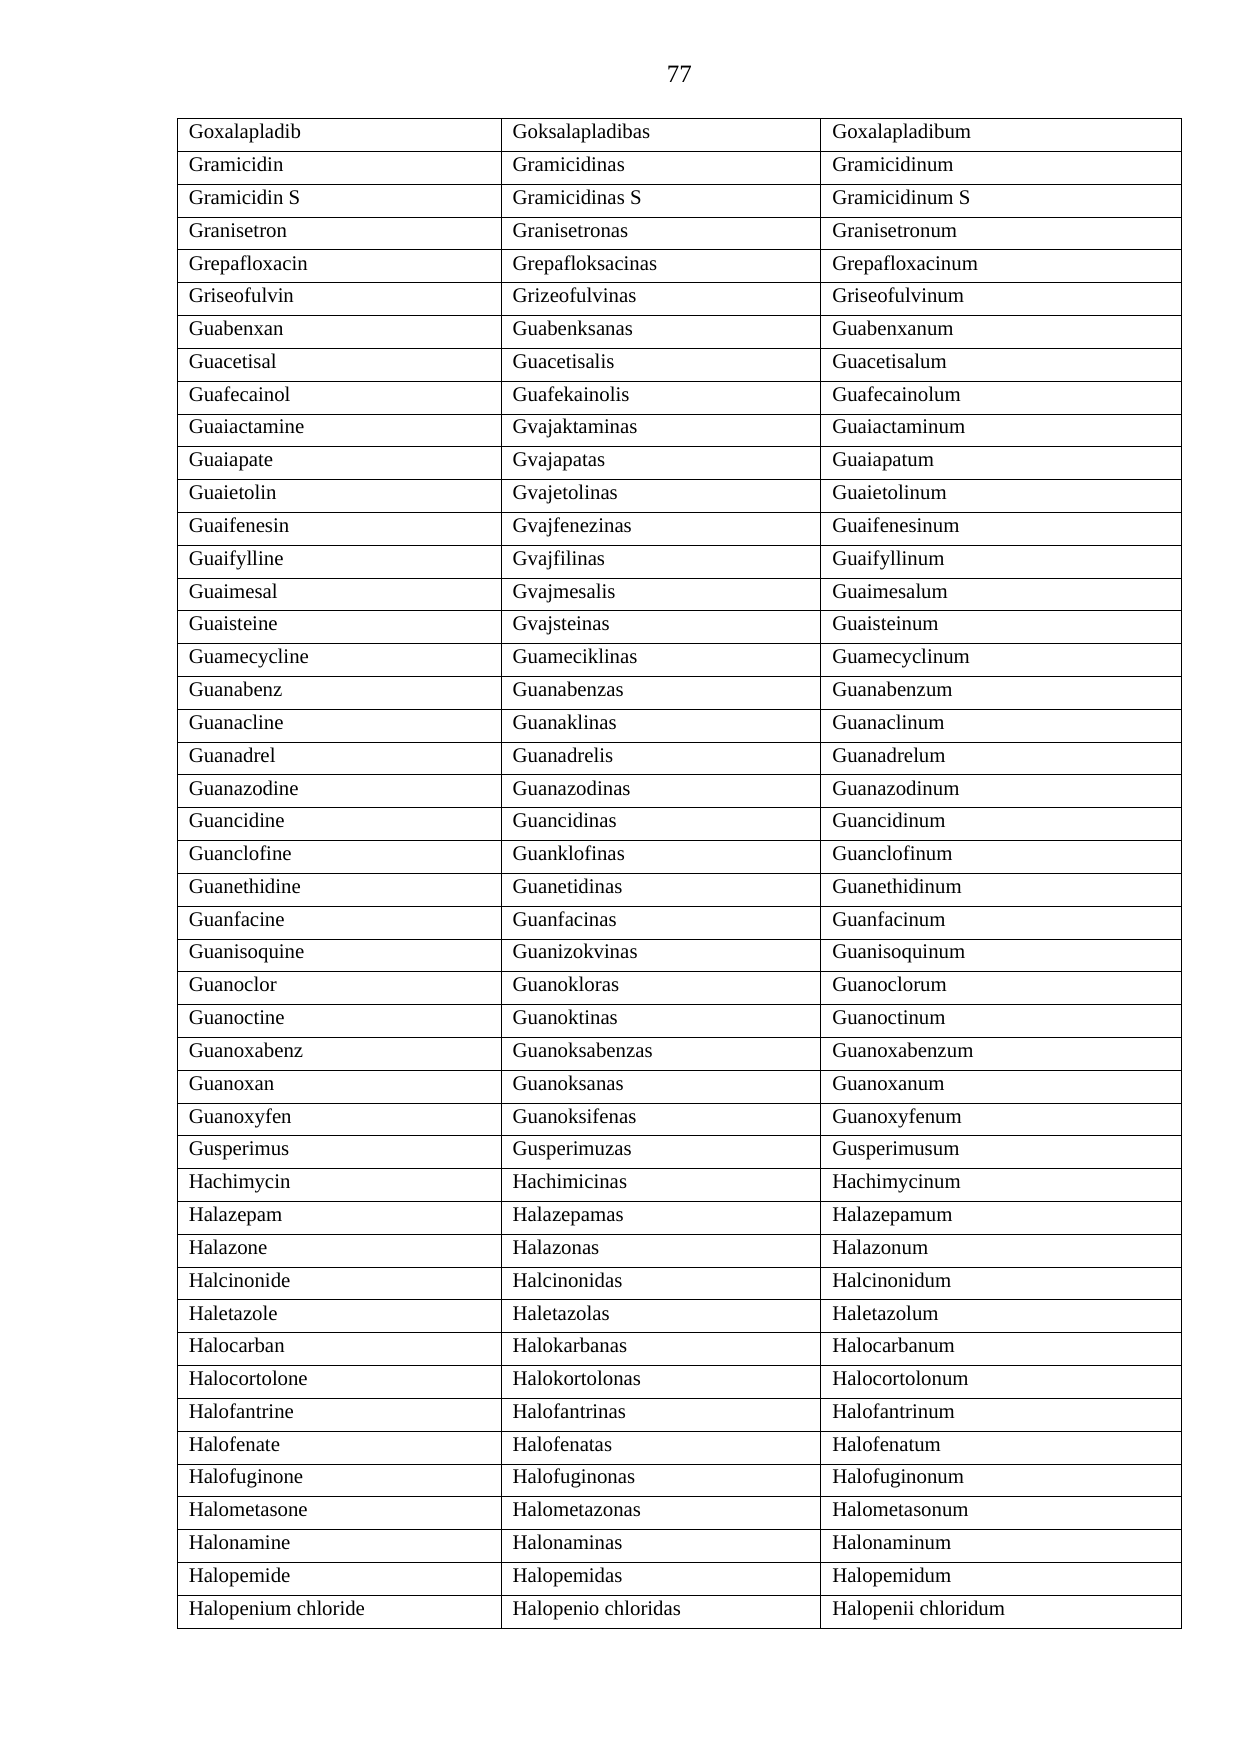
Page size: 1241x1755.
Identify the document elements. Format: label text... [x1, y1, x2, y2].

table_cell Guanisoquine [178, 940, 501, 971]
table_cell Guaiactamine [178, 415, 501, 446]
table_cell Guanaklinas [502, 710, 820, 742]
table_cell Granisetronas [502, 218, 820, 249]
table_cell Gusperimuzas [502, 1136, 820, 1168]
table_cell Guanclofine [178, 841, 501, 873]
table_cell Guafekainolis [502, 382, 820, 413]
table_cell Guacetisal [178, 349, 501, 381]
table_cell Halocortolone [178, 1366, 501, 1398]
table_cell Guanfacine [178, 907, 501, 938]
table_cell Guanetidinas [502, 874, 820, 906]
table_cell Guanokloras [502, 972, 820, 1004]
table_cell Guanabenzum [821, 677, 1181, 709]
table_cell Hachimicinas [502, 1169, 820, 1201]
table_cell Guacetisalum [821, 349, 1181, 381]
table_cell Halazone [178, 1235, 501, 1267]
table_cell Guanabenzas [502, 677, 820, 709]
table_cell Guaiapate [178, 447, 501, 479]
table_cell Guanoxabenzum [821, 1038, 1181, 1070]
table_cell Guanacline [178, 710, 501, 742]
table_cell Granisetronum [821, 218, 1181, 249]
table_cell Halonaminum [821, 1530, 1181, 1562]
table_cell Gramicidin S [178, 185, 501, 217]
table_cell Gramicidinas S [502, 185, 820, 217]
table_cell Guaiactaminum [821, 415, 1181, 446]
table_cell Halopenium chloride [178, 1596, 501, 1627]
table_cell Halometasone [178, 1497, 501, 1529]
table_cell Goksalapladibas [502, 119, 820, 151]
table_cell Guaietolin [178, 480, 501, 512]
table_cell Gvajapatas [502, 447, 820, 479]
table_cell Guaifylline [178, 546, 501, 577]
table_cell Guanadrel [178, 743, 501, 774]
table_cell Halopenii chloridum [821, 1596, 1181, 1627]
table_cell Guanclofinum [821, 841, 1181, 873]
table_cell Halopemidum [821, 1563, 1181, 1595]
table_cell Gusperimus [178, 1136, 501, 1168]
table_cell Halocarban [178, 1333, 501, 1365]
table_cell Halofuginonum [821, 1465, 1181, 1496]
table_cell Halocarbanum [821, 1333, 1181, 1365]
table_cell Gramicidin [178, 152, 501, 184]
table_cell Guanoxan [178, 1071, 501, 1102]
table_cell Guanadrelum [821, 743, 1181, 774]
table_cell Guafecainolum [821, 382, 1181, 413]
table_cell Halopemidas [502, 1563, 820, 1595]
table_cell Guanoksifenas [502, 1104, 820, 1135]
table_cell Guanazodinas [502, 775, 820, 807]
table_cell Guamecycline [178, 644, 501, 676]
table_cell Guaifyllinum [821, 546, 1181, 577]
table_cell Guafecainol [178, 382, 501, 413]
table_cell Guanfacinas [502, 907, 820, 938]
table_cell Goxalapladib [178, 119, 501, 151]
table_cell Guanoxyfen [178, 1104, 501, 1135]
table_cell Guanoxyfenum [821, 1104, 1181, 1135]
table_cell Guanoctinum [821, 1005, 1181, 1037]
table_cell Halonamine [178, 1530, 501, 1562]
table_cell Gvajetolinas [502, 480, 820, 512]
table_cell Guaisteine [178, 611, 501, 643]
table_cell Guanadrelis [502, 743, 820, 774]
table_cell Guanoclor [178, 972, 501, 1004]
table_cell Halocortolonum [821, 1366, 1181, 1398]
table_cell Guanoclorum [821, 972, 1181, 1004]
table_cell Griseofulvin [178, 283, 501, 315]
table_cell Guanoksabenzas [502, 1038, 820, 1070]
table_cell Guabenksanas [502, 316, 820, 348]
table_cell Halokortolonas [502, 1366, 820, 1398]
table_cell Grizeofulvinas [502, 283, 820, 315]
table_cell Gusperimusum [821, 1136, 1181, 1168]
table_cell Guabenxan [178, 316, 501, 348]
table_cell Halazepamum [821, 1202, 1181, 1234]
table_cell Guaifenesin [178, 513, 501, 545]
table_cell Guameciklinas [502, 644, 820, 676]
table_cell Halometazonas [502, 1497, 820, 1529]
table_cell Halofantrine [178, 1399, 501, 1431]
table_cell Halofenatas [502, 1432, 820, 1463]
table_cell Halofenate [178, 1432, 501, 1463]
table_cell Guaiapatum [821, 447, 1181, 479]
table_cell Guancidinas [502, 808, 820, 840]
table_cell Halopemide [178, 1563, 501, 1595]
table_cell Guamecyclinum [821, 644, 1181, 676]
table_cell Hachimycinum [821, 1169, 1181, 1201]
table_cell Gramicidinum S [821, 185, 1181, 217]
table_cell Guancidine [178, 808, 501, 840]
table_cell Halonaminas [502, 1530, 820, 1562]
table_cell Guanazodinum [821, 775, 1181, 807]
table_cell Guanoksanas [502, 1071, 820, 1102]
table_cell Grepafloksacinas [502, 250, 820, 282]
table_cell Halometasonum [821, 1497, 1181, 1529]
table_cell Halazepamas [502, 1202, 820, 1234]
table_cell Gvajsteinas [502, 611, 820, 643]
table_cell Guanoxanum [821, 1071, 1181, 1102]
table_cell Gramicidinum [821, 152, 1181, 184]
table_cell Grepafloxacin [178, 250, 501, 282]
table_cell Halofantrinum [821, 1399, 1181, 1431]
table_cell Guancidinum [821, 808, 1181, 840]
table_cell Guanisoquinum [821, 940, 1181, 971]
table_cell Guanfacinum [821, 907, 1181, 938]
table_cell Halofuginonas [502, 1465, 820, 1496]
table_cell Halofantrinas [502, 1399, 820, 1431]
table_cell Hachimycin [178, 1169, 501, 1201]
table_cell Guaifenesinum [821, 513, 1181, 545]
table_cell Gvajfenezinas [502, 513, 820, 545]
table_cell Guanklofinas [502, 841, 820, 873]
table_cell Guabenxanum [821, 316, 1181, 348]
table_cell Guanaclinum [821, 710, 1181, 742]
table_cell Guanizokvinas [502, 940, 820, 971]
table_cell Halazepam [178, 1202, 501, 1234]
table_cell Guanazodine [178, 775, 501, 807]
table_cell Guanoctine [178, 1005, 501, 1037]
table_cell Gvajfilinas [502, 546, 820, 577]
table_cell Halokarbanas [502, 1333, 820, 1365]
table_cell Guaietolinum [821, 480, 1181, 512]
table_cell Halofuginone [178, 1465, 501, 1496]
table_cell Guanoxabenz [178, 1038, 501, 1070]
table_cell Haletazole [178, 1300, 501, 1332]
table_cell Haletazolas [502, 1300, 820, 1332]
table_cell Halazonas [502, 1235, 820, 1267]
table_cell Halcinonidas [502, 1268, 820, 1299]
table_cell Halazonum [821, 1235, 1181, 1267]
table_cell Halcinonidum [821, 1268, 1181, 1299]
table_cell Guanoktinas [502, 1005, 820, 1037]
table_cell Gvajaktaminas [502, 415, 820, 446]
table_cell Halofenatum [821, 1432, 1181, 1463]
table_cell Granisetron [178, 218, 501, 249]
table_cell Guaimesal [178, 579, 501, 610]
table_cell Gramicidinas [502, 152, 820, 184]
table_cell Halopenio chloridas [502, 1596, 820, 1627]
table_cell Guanethidine [178, 874, 501, 906]
table_cell Guanethidinum [821, 874, 1181, 906]
table_cell Haletazolum [821, 1300, 1181, 1332]
table_cell Halcinonide [178, 1268, 501, 1299]
table_cell Grepafloxacinum [821, 250, 1181, 282]
table_cell Guaisteinum [821, 611, 1181, 643]
table_cell Gvajmesalis [502, 579, 820, 610]
table_cell Guaimesalum [821, 579, 1181, 610]
table_cell Griseofulvinum [821, 283, 1181, 315]
table_cell Guacetisalis [502, 349, 820, 381]
table_cell Goxalapladibum [821, 119, 1181, 151]
table_cell Guanabenz [178, 677, 501, 709]
